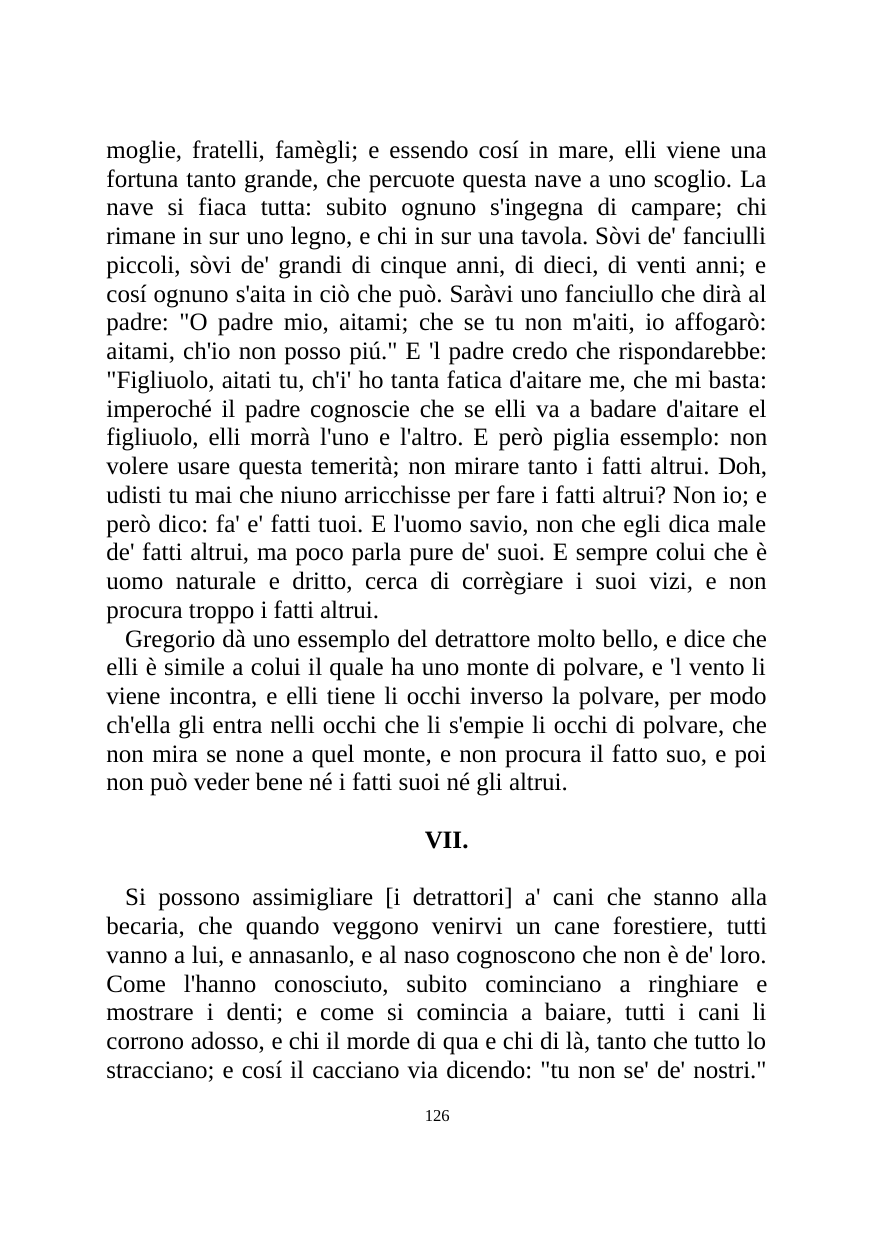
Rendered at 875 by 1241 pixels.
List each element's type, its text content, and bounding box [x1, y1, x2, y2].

text VII. [106, 825, 768, 854]
text moglie, fratelli, famègli; e essendo cosí in mare, elli viene una fortuna tanto grande, che percuote questa nave a uno scoglio. La nave si fiaca tutta: subito ognuno s'ingegna di campare; chi rimane in sur uno legno, e chi in sur una tavola. Sòvi de' fanciulli piccoli, sòvi de' grandi di cinque anni, di dieci, di venti anni; e cosí ognuno s'aita in ciò che può. Saràvi uno fanciullo che dirà al padre: "O padre mio, aitami; che se tu non m'aiti, io affogarò: aitami, ch'io non posso piú." E 'l padre credo che rispondarebbe: "Figliuolo, aitati tu, ch'i' ho tanta fatica d'aitare me, che mi basta: imperoché il padre cognoscie che se elli va a badare d'aitare el figliuolo, elli morrà l'uno e l'altro. E però piglia essemplo: non volere usare questa temerità; non mirare tanto i fatti altrui. Doh, udisti tu mai che niuno arricchisse per fare i fatti altrui? Non io; e però dico: fa' e' fatti tuoi. E l'uomo savio, non che egli dica male de' fatti altrui, ma poco parla pure de' suoi. E sempre colui che è uomo naturale e dritto, cerca di corrègiare i suoi vizi, e non procura troppo i fatti altrui. [106, 135, 768, 624]
text Si possono assimigliare [i detrattori] a' cani che stanno alla becaria, che quando veggono venirvi un cane forestiere, tutti vanno a lui, e annasanlo, e al naso cognoscono che non è de' loro. Come l'hanno conosciuto, subito cominciano a ringhiare e mostrare i denti; e come si comincia a baiare, tutti i cani li corrono adosso, e chi il morde di qua e chi di là, tanto che tutto lo stracciano; e cosí il cacciano via dicendo: "tu non se' de' nostri." [106, 882, 768, 1084]
text Gregorio dà uno essemplo del detrattore molto bello, e dice che elli è simile a colui il quale ha uno monte di polvare, e 'l vento li viene incontra, e elli tiene li occhi inverso la polvare, per modo ch'ella gli entra nelli occhi che li s'empie li occhi di polvare, che non mira se none a quel monte, e non procura il fatto suo, e poi non può veder bene né i fatti suoi né gli altrui. [106, 624, 768, 796]
